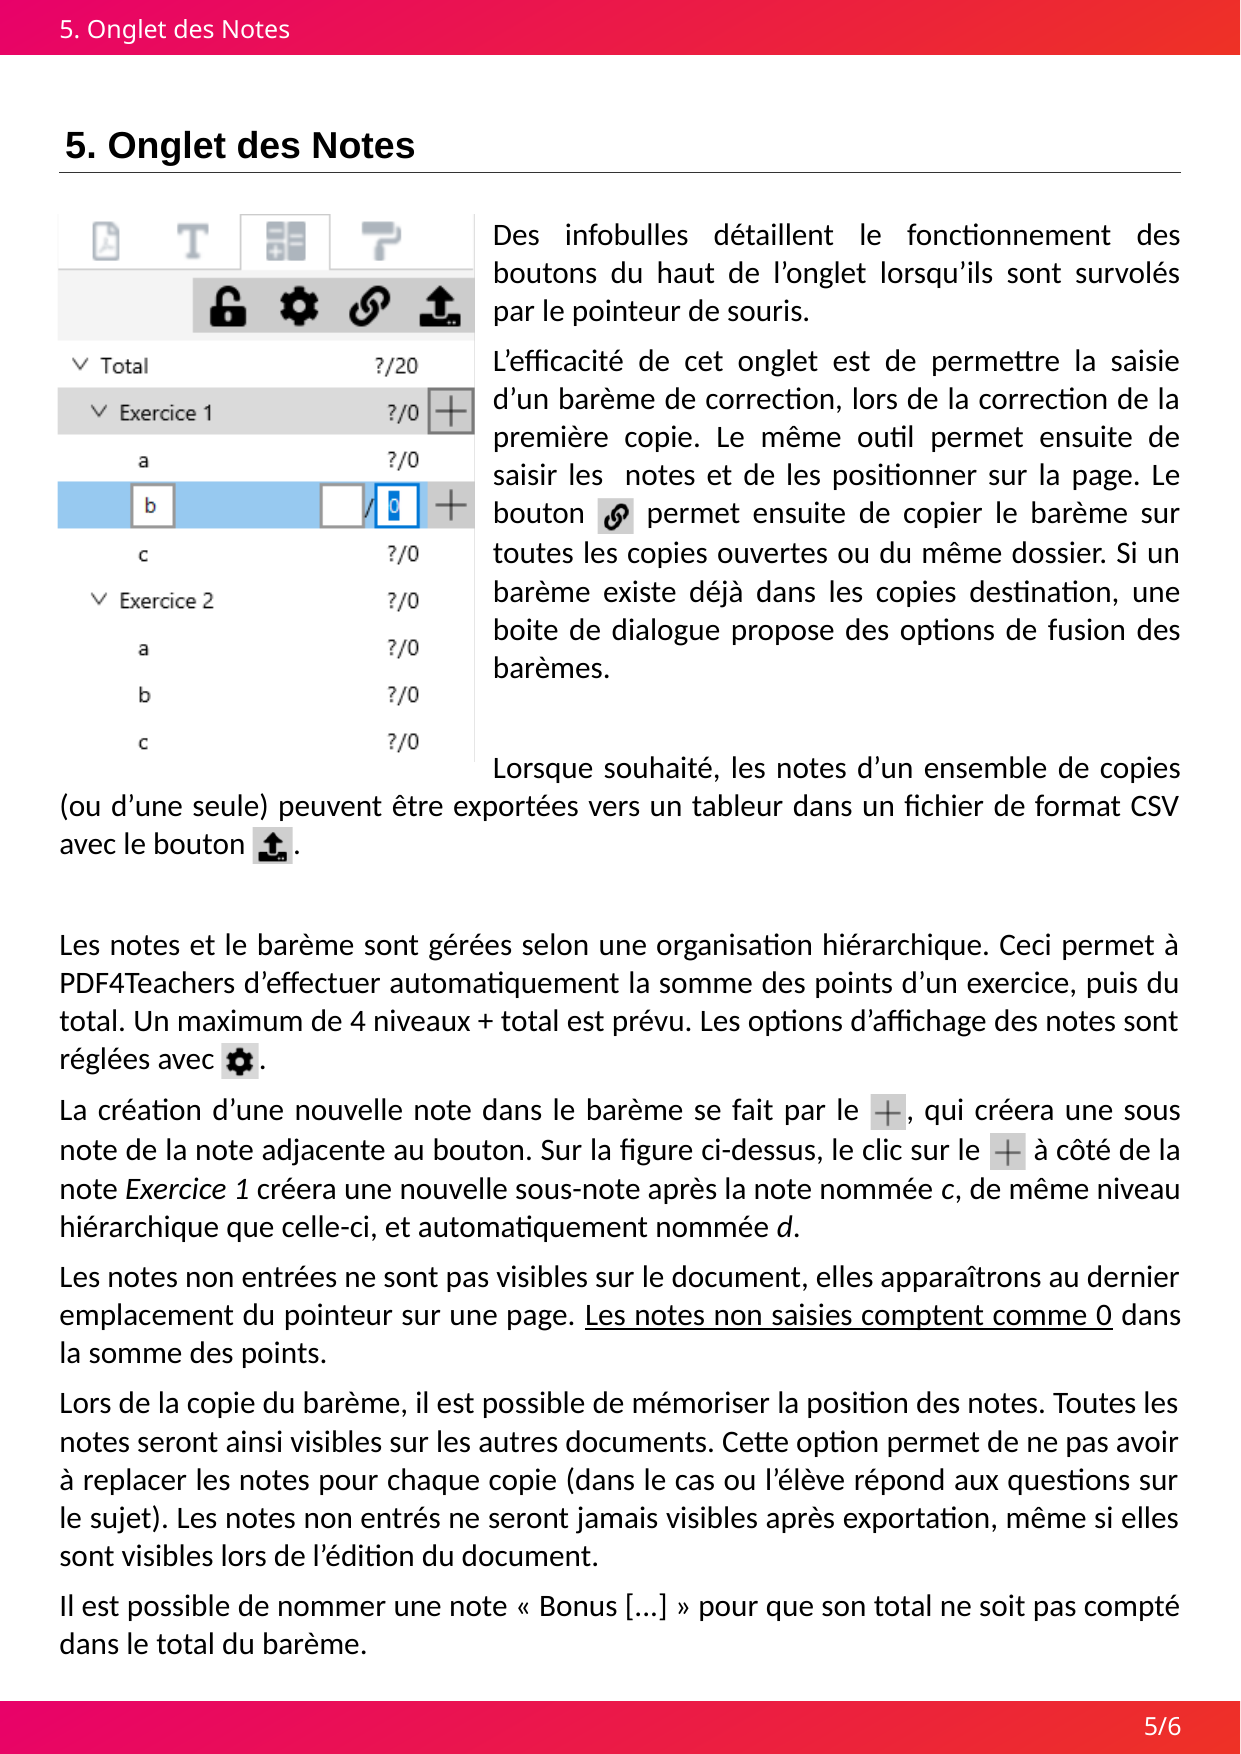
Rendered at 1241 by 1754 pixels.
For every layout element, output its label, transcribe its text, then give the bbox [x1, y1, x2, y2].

text Lorsque souhaité, les notes d’un ensemble de copies (ou d’une seule) peuvent être exportées vers un tableur dans un fichier de format CSV avec le bouton . [59, 748, 1181, 863]
picture [597, 498, 634, 534]
subtitle Onglet des Notes [59, 117, 1181, 172]
text Il est possible de nommer une note « Bonus [...] » pour que son total ne soit pas compté dans le total du barème. [59, 1586, 1181, 1662]
text Les notes et le barème sont gérées selon une organisation hiérarchique. Ceci permet à PDF4Teachers d’effectuer automatiquement la somme des points d’un exercice, puis du total. Un maximum de 4 niveaux + total est prévu. Les options d’affichage des notes sont réglées avec . [59, 925, 1181, 1078]
text Des infobulles détaillent le fonctionnement des boutons du haut de l’onglet lorsqu’ils sont survolés par le pointeur de souris. [475, 214, 1181, 329]
text Lors de la copie du barème, il est possible de mémoriser la position des notes. Toutes les notes seront ainsi visibles sur les autres documents. Cette option permet de ne pas avoir à replacer les notes pour chaque copie (dans le cas ou l’élève répond aux questions sur le sujet). Les notes non entrés ne seront jamais visibles après exportation, même si elles sont visibles lors de l’édition du document. [59, 1383, 1181, 1574]
picture [990, 1133, 1026, 1170]
text La création d’une nouvelle note dans le barème se fait par le , qui créera une sous note de la note adjacente au bouton. Sur la figure ci-dessus, le clic sur le à côté de la note Exercice 1 créera une nouvelle sous-note après la note nommée c, de même niveau hiérarchique que celle-ci, et automatiquement nommée d. [59, 1090, 1181, 1245]
text Les notes non entrées ne sont pas visibles sur le document, elles apparaîtrons au dernier emplacement du pointeur sur une page. Les notes non saisies comptent comme 0 dans la somme des points. [59, 1257, 1181, 1372]
picture [221, 1043, 259, 1079]
picture [57, 214, 475, 762]
picture [252, 827, 293, 864]
text L’efficacité de cet onglet est de permettre la saisie d’un barème de correction, lors de la correction de la première copie. Le même outil permet ensuite de saisir les notes et de les positionner sur la page. Le bouton permet ensuite de copier le barème sur toutes les copies ouvertes ou du même dossier. Si un barème existe déjà dans les copies destination, une boite de dialogue propose des options de fusion des barèmes. [475, 341, 1181, 686]
picture [870, 1094, 906, 1130]
